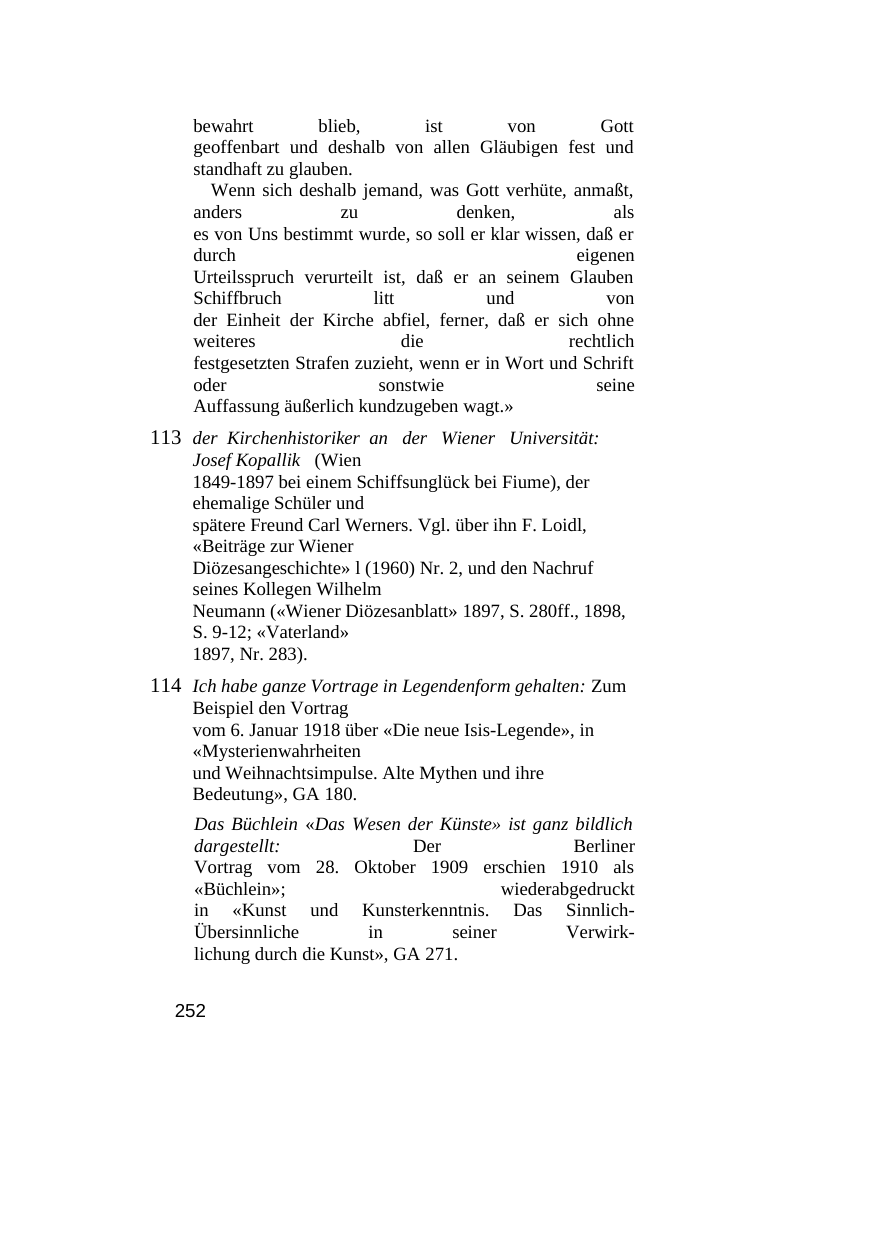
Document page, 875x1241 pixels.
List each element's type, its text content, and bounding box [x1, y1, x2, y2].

text Wenn sich deshalb jemand, was Gott verhüte, anmaßt, anders zu denken, als es von Uns bestimmt wurde, so soll er klar wissen, daß er durch eigenen Urteilsspruch verurteilt ist, daß er an seinem Glauben Schiffbruch litt und von der Einheit der Kirche abfiel, ferner, daß er sich ohne weiteres die rechtlich festgesetzten Strafen zuzieht, wenn er in Wort und Schrift oder sonstwie seine Auffassung äußerlich kundzugeben wagt.» [193, 179, 634, 417]
list Ich habe ganze Vortrage in Legendenform gehalten: Zum Beispiel den Vortrag vom 6. Januar 1918 über «Die neue Isis-Legende», in «Mysterienwahrheiten und Weihnachtsimpulse. Alte Mythen und ihre Bedeutung», GA 180. [150, 673, 635, 805]
text Das Büchlein «Das Wesen der Künste» ist ganz bildlich dargestellt: Der Berliner Vortrag vom 28. Oktober 1909 erschien 1910 als «Büchlein»; wiederabgedruckt in «Kunst und Kunsterkenntnis. Das Sinnlich-Übersinnliche in seiner Verwirk- lichung durch die Kunst», GA 271. [194, 813, 635, 964]
list der Kirchenhistoriker an der Wiener Universität: Josef Kopallik (Wien 1849-1897 bei einem Schiffsunglück bei Fiume), der ehemalige Schüler und spätere Freund Carl Werners. Vgl. über ihn F. Loidl, «Beiträge zur Wiener Diözesangeschichte» l (1960) Nr. 2, und den Nachruf seines Kollegen Wilhelm Neumann («Wiener Diözesanblatt» 1897, S. 280ff., 1898, S. 9-12; «Vaterland» 1897, Nr. 283). [150, 425, 635, 664]
text bewahrt blieb, ist von Gott geoffenbart und deshalb von allen Gläubigen fest und standhaft zu glauben. [193, 115, 634, 179]
text 252 [174, 999, 635, 1021]
